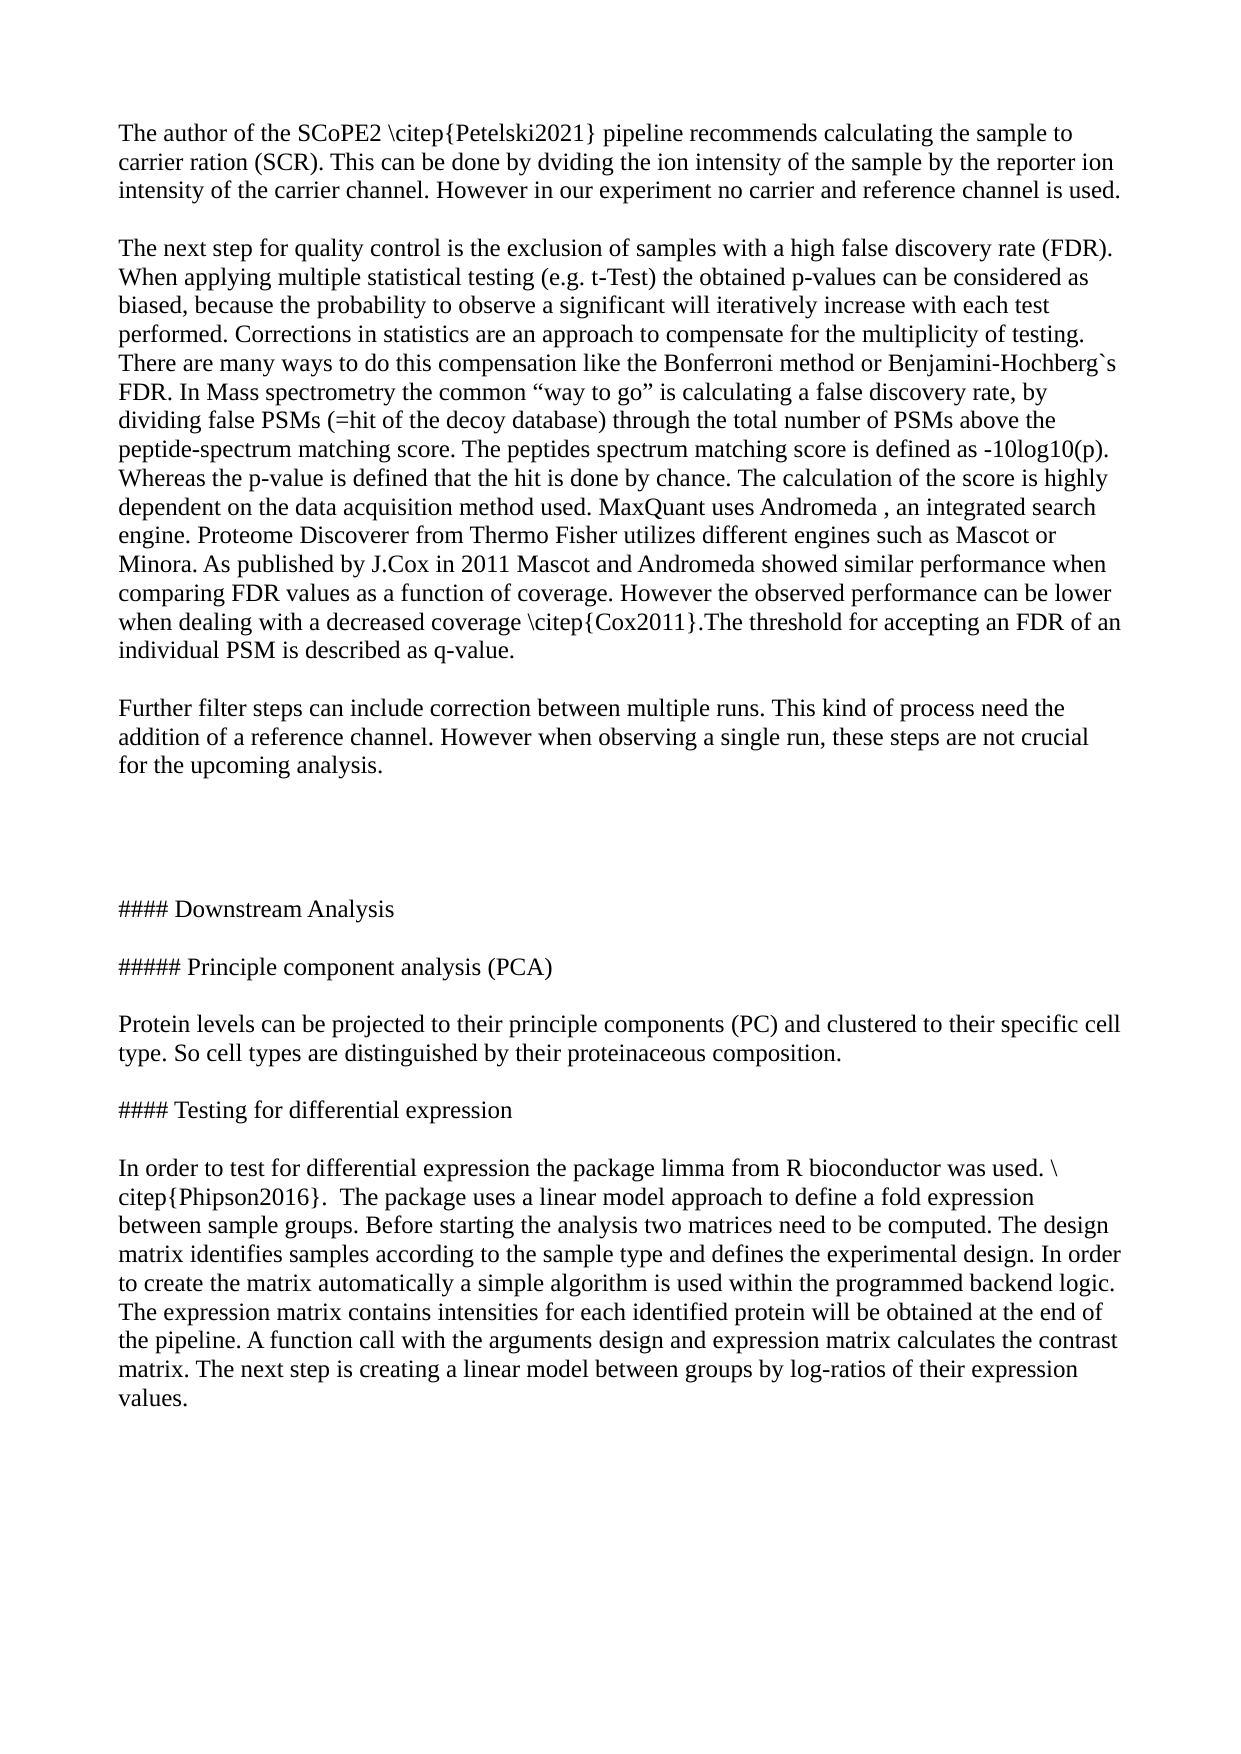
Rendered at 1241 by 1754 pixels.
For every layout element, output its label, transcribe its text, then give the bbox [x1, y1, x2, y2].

text In order to test for differential expression the package limma from R bioconductor was used. \citep{Phipson2016}. The package uses a linear model approach to define a fold expression between sample groups. Before starting the analysis two matrices need to be computed. The design matrix identifies samples according to the sample type and defines the experimental design. In order to create the matrix automatically a simple algorithm is used within the programmed backend logic. The expression matrix contains intensities for each identified protein will be obtained at the end of the pipeline. A function call with the arguments design and expression matrix calculates the contrast matrix. The next step is creating a linear model between groups by log-ratios of their expression values. [118, 1153, 1122, 1412]
text #### Testing for differential expression [118, 1096, 1122, 1124]
text Further filter steps can include correction between multiple runs. This kind of process need the addition of a reference channel. However when observing a single run, these steps are not crucial for the upcoming analysis. [118, 693, 1122, 779]
text ##### Principle component analysis (PCA) [118, 952, 1122, 981]
text The next step for quality control is the exclusion of samples with a high false discovery rate (FDR). When applying multiple statistical testing (e.g. t-Test) the obtained p-values can be considered as biased, because the probability to observe a significant will iteratively increase with each test performed. Corrections in statistics are an approach to compensate for the multiplicity of testing. There are many ways to do this compensation like the Bonferroni method or Benjamini-Hochberg`s FDR. In Mass spectrometry the common “way to go” is calculating a false discovery rate, by dividing false PSMs (=hit of the decoy database) through the total number of PSMs above the peptide-spectrum matching score. The peptides spectrum matching score is defined as -10log10(p). Whereas the p-value is defined that the hit is done by chance. The calculation of the score is highly dependent on the data acquisition method used. MaxQuant uses Andromeda , an integrated search engine. Proteome Discoverer from Thermo Fisher utilizes different engines such as Mascot or Minora. As published by J.Cox in 2011 Mascot and Andromeda showed similar performance when comparing FDR values as a function of coverage. However the observed performance can be lower when dealing with a decreased coverage \citep{Cox2011}.The threshold for accepting an FDR of an individual PSM is described as q-value. [118, 233, 1122, 664]
text #### Downstream Analysis [118, 894, 1122, 923]
text The author of the SCoPE2 \citep{Petelski2021} pipeline recommends calculating the sample to carrier ration (SCR). This can be done by dviding the ion intensity of the sample by the reporter ion intensity of the carrier channel. However in our experiment no carrier and reference channel is used. [118, 118, 1122, 204]
text Protein levels can be projected to their principle components (PC) and clustered to their specific cell type. So cell types are distinguished by their proteinaceous composition. [118, 1009, 1122, 1067]
